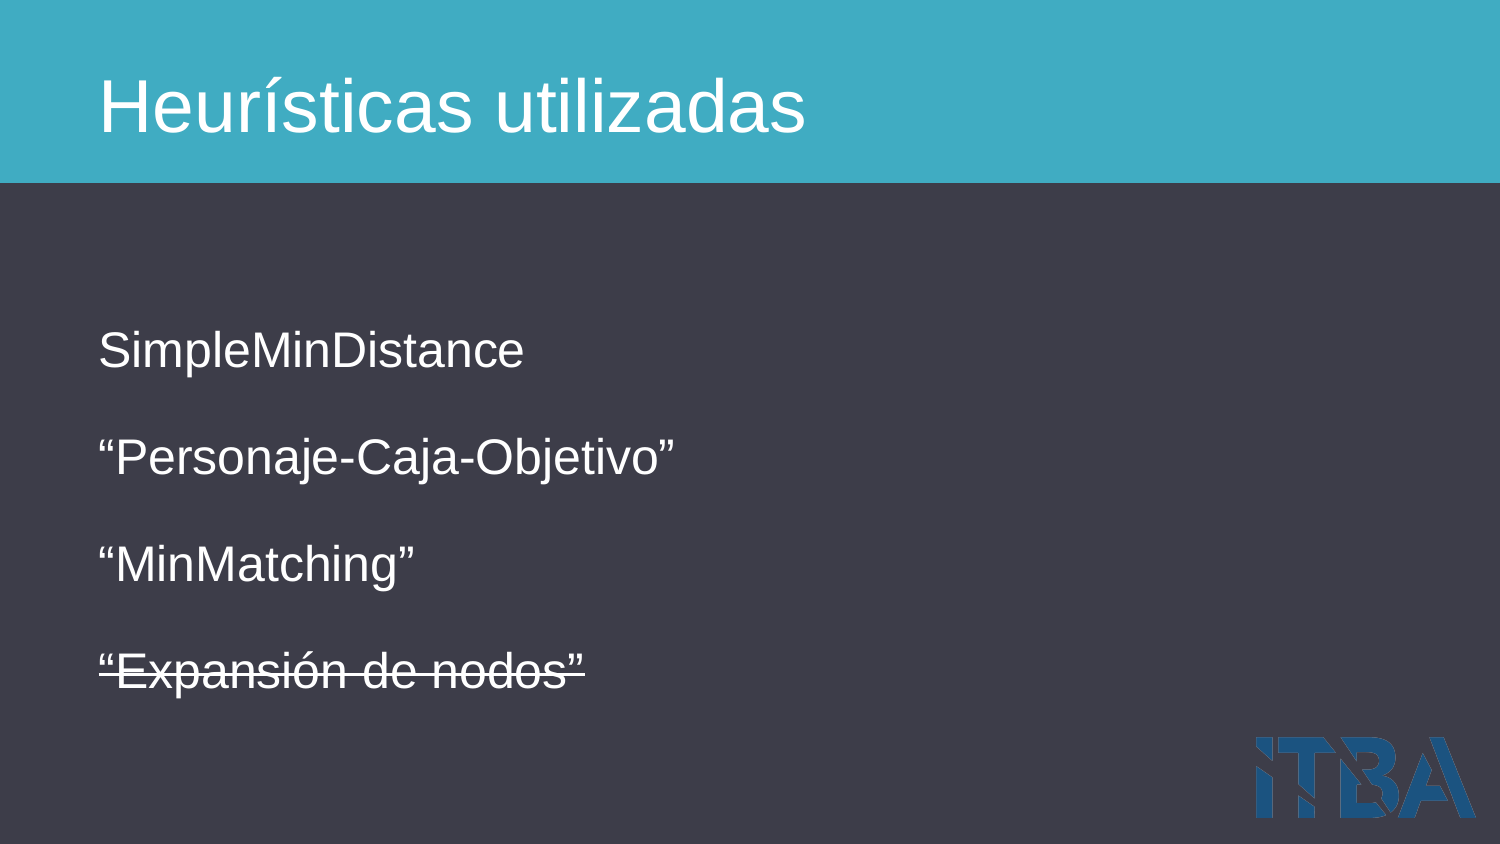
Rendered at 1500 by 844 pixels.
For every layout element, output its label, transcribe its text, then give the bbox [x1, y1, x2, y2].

text_box Heurísticas utilizadas [85, 50, 1133, 149]
text_box SimpleMinDistance [85, 310, 871, 379]
text_box “Expansión de nodos” [85, 632, 729, 701]
text_box “Personaje-Caja-Objetivo” [85, 417, 843, 487]
picture [1232, 706, 1500, 844]
text_box “MinMatching” [85, 524, 516, 594]
text_box [0, 0, 1500, 183]
